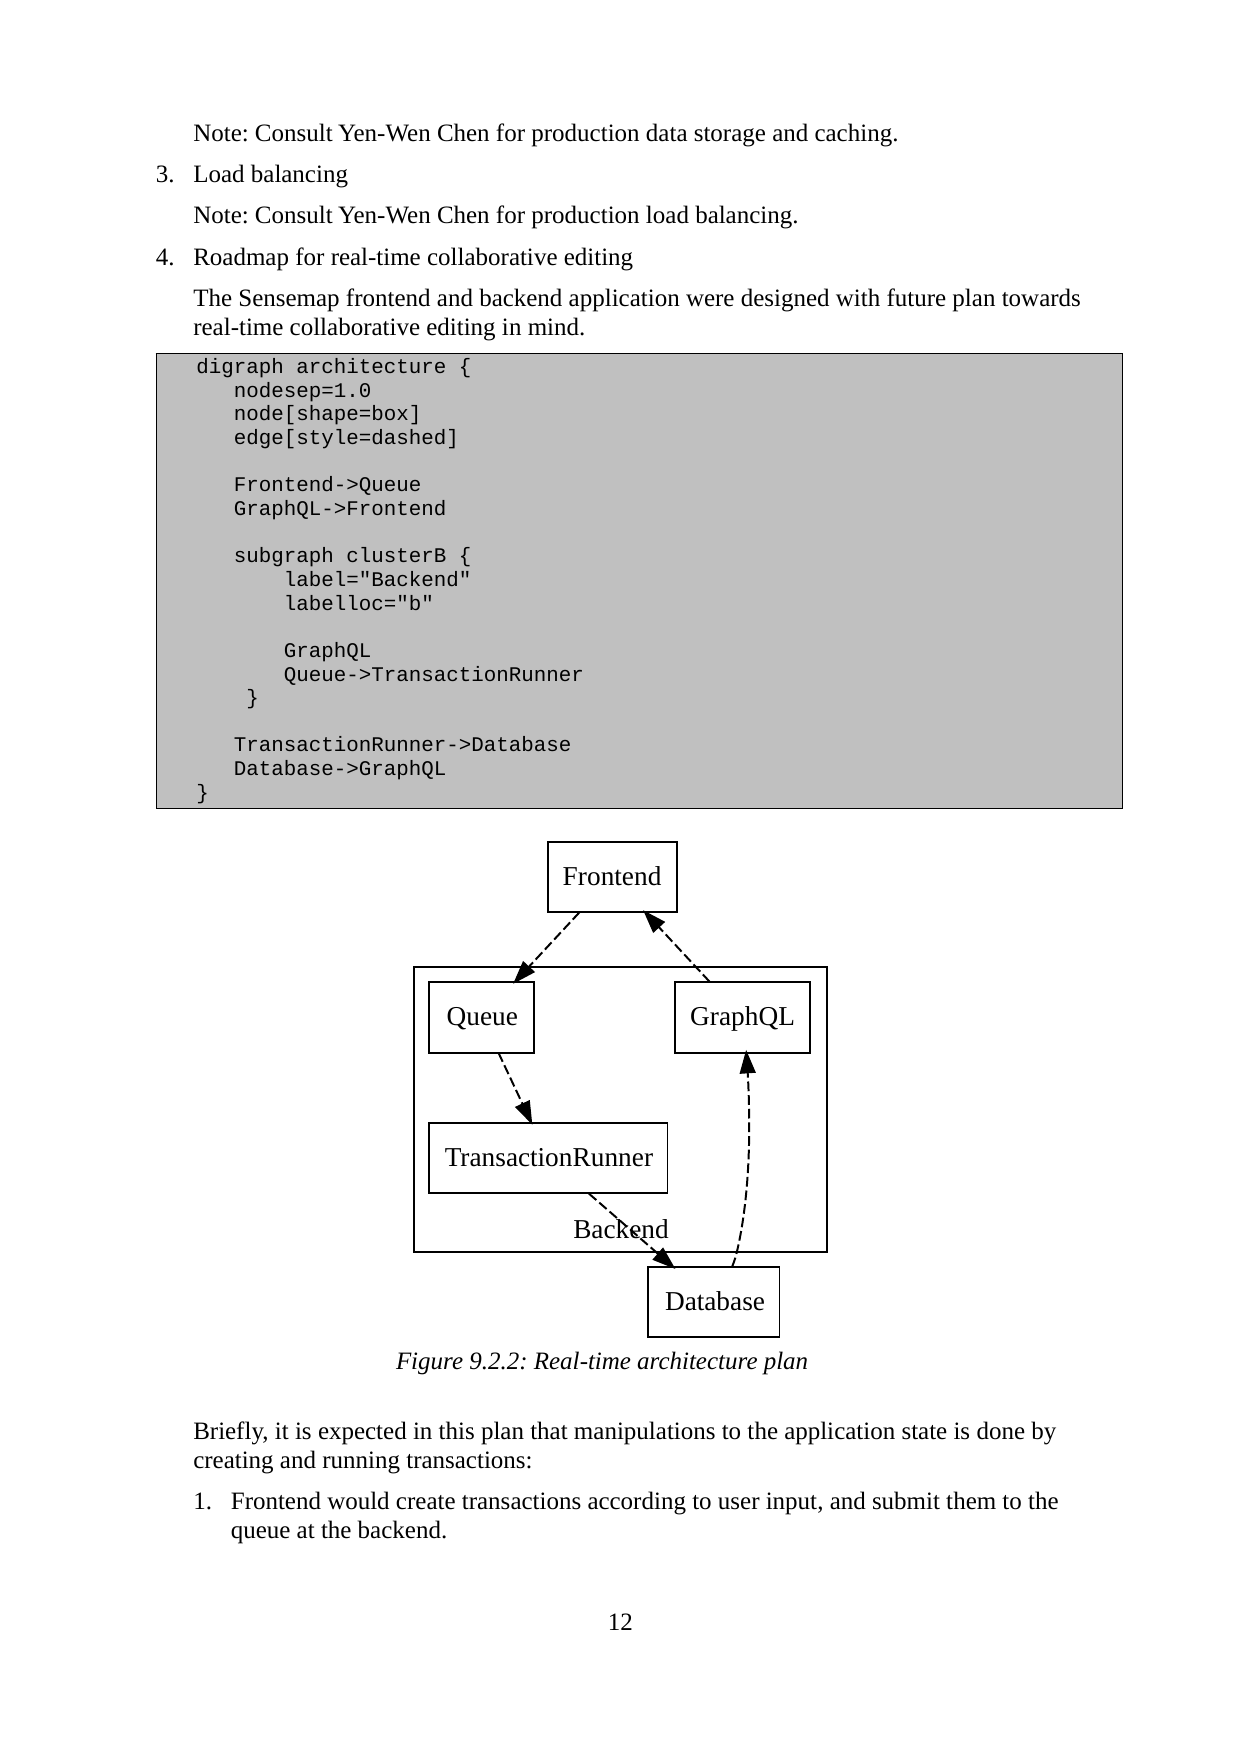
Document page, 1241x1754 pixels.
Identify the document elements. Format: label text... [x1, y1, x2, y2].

list GraphQL [157, 637, 1122, 661]
list TransactionRunner->Database [157, 731, 1122, 755]
list } [157, 684, 1122, 708]
list Frontend would create transactions according to user input, and submit them to the queue at the backend. [193, 1486, 1122, 1543]
list GraphQL->Frontend [157, 495, 1122, 519]
list Note: Consult Yen-Wen Chen for production data storage and caching. [156, 118, 1122, 147]
list node[shape=box] [157, 400, 1122, 424]
list Roadmap for real-time collaborative editing [156, 242, 1122, 271]
list nodesep=1.0 [157, 377, 1122, 400]
list Load balancing [156, 159, 1122, 188]
list Briefly, it is expected in this plan that manipulations to the application state is done by creating and running transactions: [156, 1416, 1122, 1473]
list subgraph clusterB { [157, 542, 1122, 566]
list The Sensemap frontend and backend application were designed with future plan towards real-time collaborative editing in mind. [156, 283, 1122, 341]
list edge[style=dashed] [157, 424, 1122, 448]
list Figure 9.2.2: Real-time architecture plan [389, 833, 851, 1375]
list digraph architecture { [157, 354, 1122, 377]
list labelloc="b" [157, 589, 1122, 613]
list Note: Consult Yen-Wen Chen for production load balancing. [156, 201, 1122, 229]
list Database->GraphQL [157, 755, 1122, 779]
list } [157, 779, 1122, 808]
list Frontend->Queue [157, 471, 1122, 495]
list Queue->TransactionRunner [157, 661, 1122, 684]
list label="Backend" [157, 566, 1122, 589]
